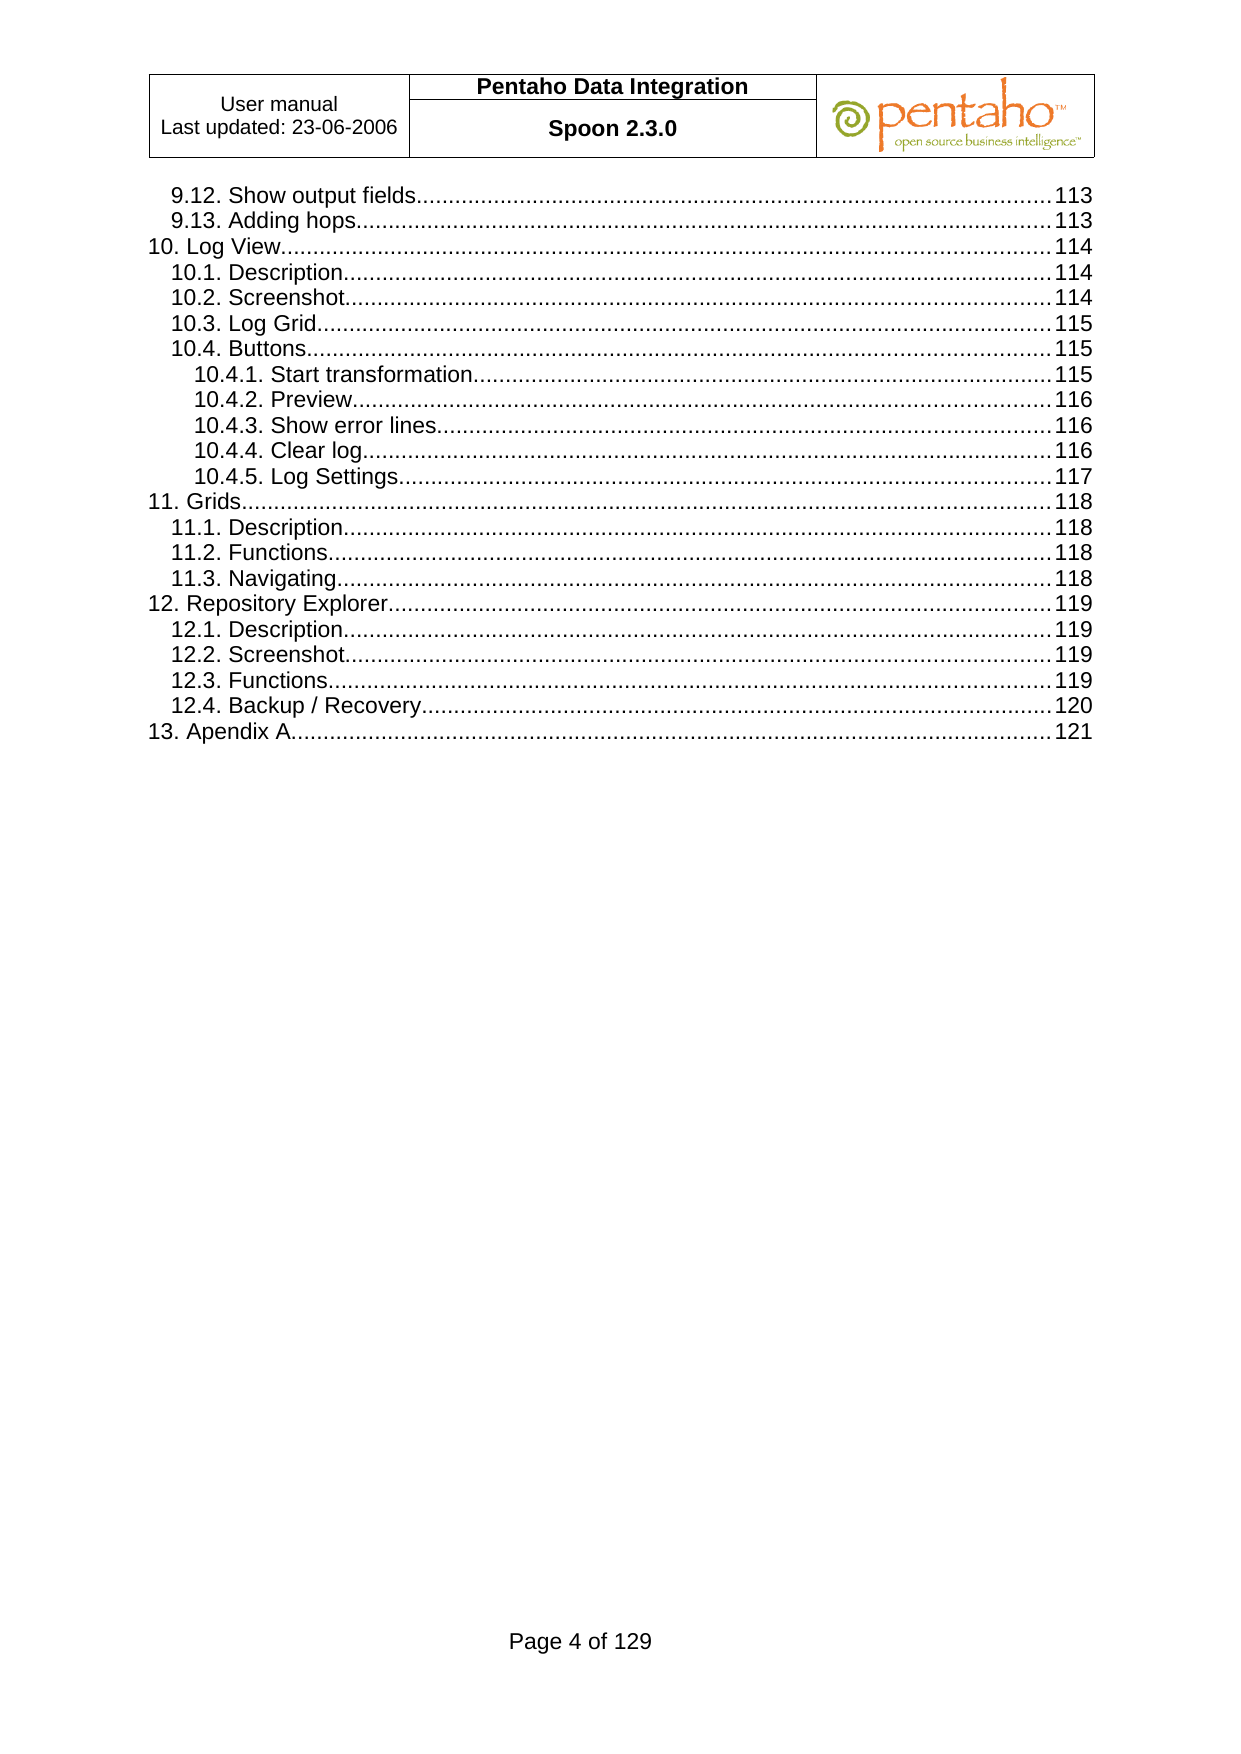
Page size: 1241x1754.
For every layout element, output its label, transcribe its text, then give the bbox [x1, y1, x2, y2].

text 10.4.3. Show error lines 116 [193, 412, 1092, 438]
text 12.1. Description 119 [171, 617, 1092, 642]
text 10.3. Log Grid 115 [171, 310, 1092, 336]
text 9.12. Show output fields 113 [171, 183, 1092, 208]
text 9.13. Adding hops 113 [171, 208, 1092, 234]
text 10.2. Screenshot 114 [171, 285, 1092, 310]
text 10.4.4. Clear log 116 [193, 438, 1092, 463]
text 10. Log View 114 [148, 234, 1092, 259]
text 10.4.2. Preview 116 [193, 387, 1092, 412]
text 10.4.1. Start transformation 115 [193, 361, 1092, 387]
text 10.4. Buttons 115 [171, 336, 1092, 361]
text 11.3. Navigating 118 [171, 566, 1092, 591]
text 13. Apendix A 121 [148, 719, 1092, 744]
text 12.3. Functions 119 [171, 668, 1092, 693]
text 10.4.5. Log Settings 117 [193, 463, 1092, 489]
text 12.4. Backup / Recovery 120 [171, 693, 1092, 719]
text 12. Repository Explorer 119 [148, 591, 1092, 617]
text 11. Grids 118 [148, 489, 1092, 514]
text 12.2. Screenshot 119 [171, 642, 1092, 668]
text 10.1. Description 114 [171, 259, 1092, 285]
text 11.1. Description 118 [171, 514, 1092, 540]
text 11.2. Functions 118 [171, 540, 1092, 566]
